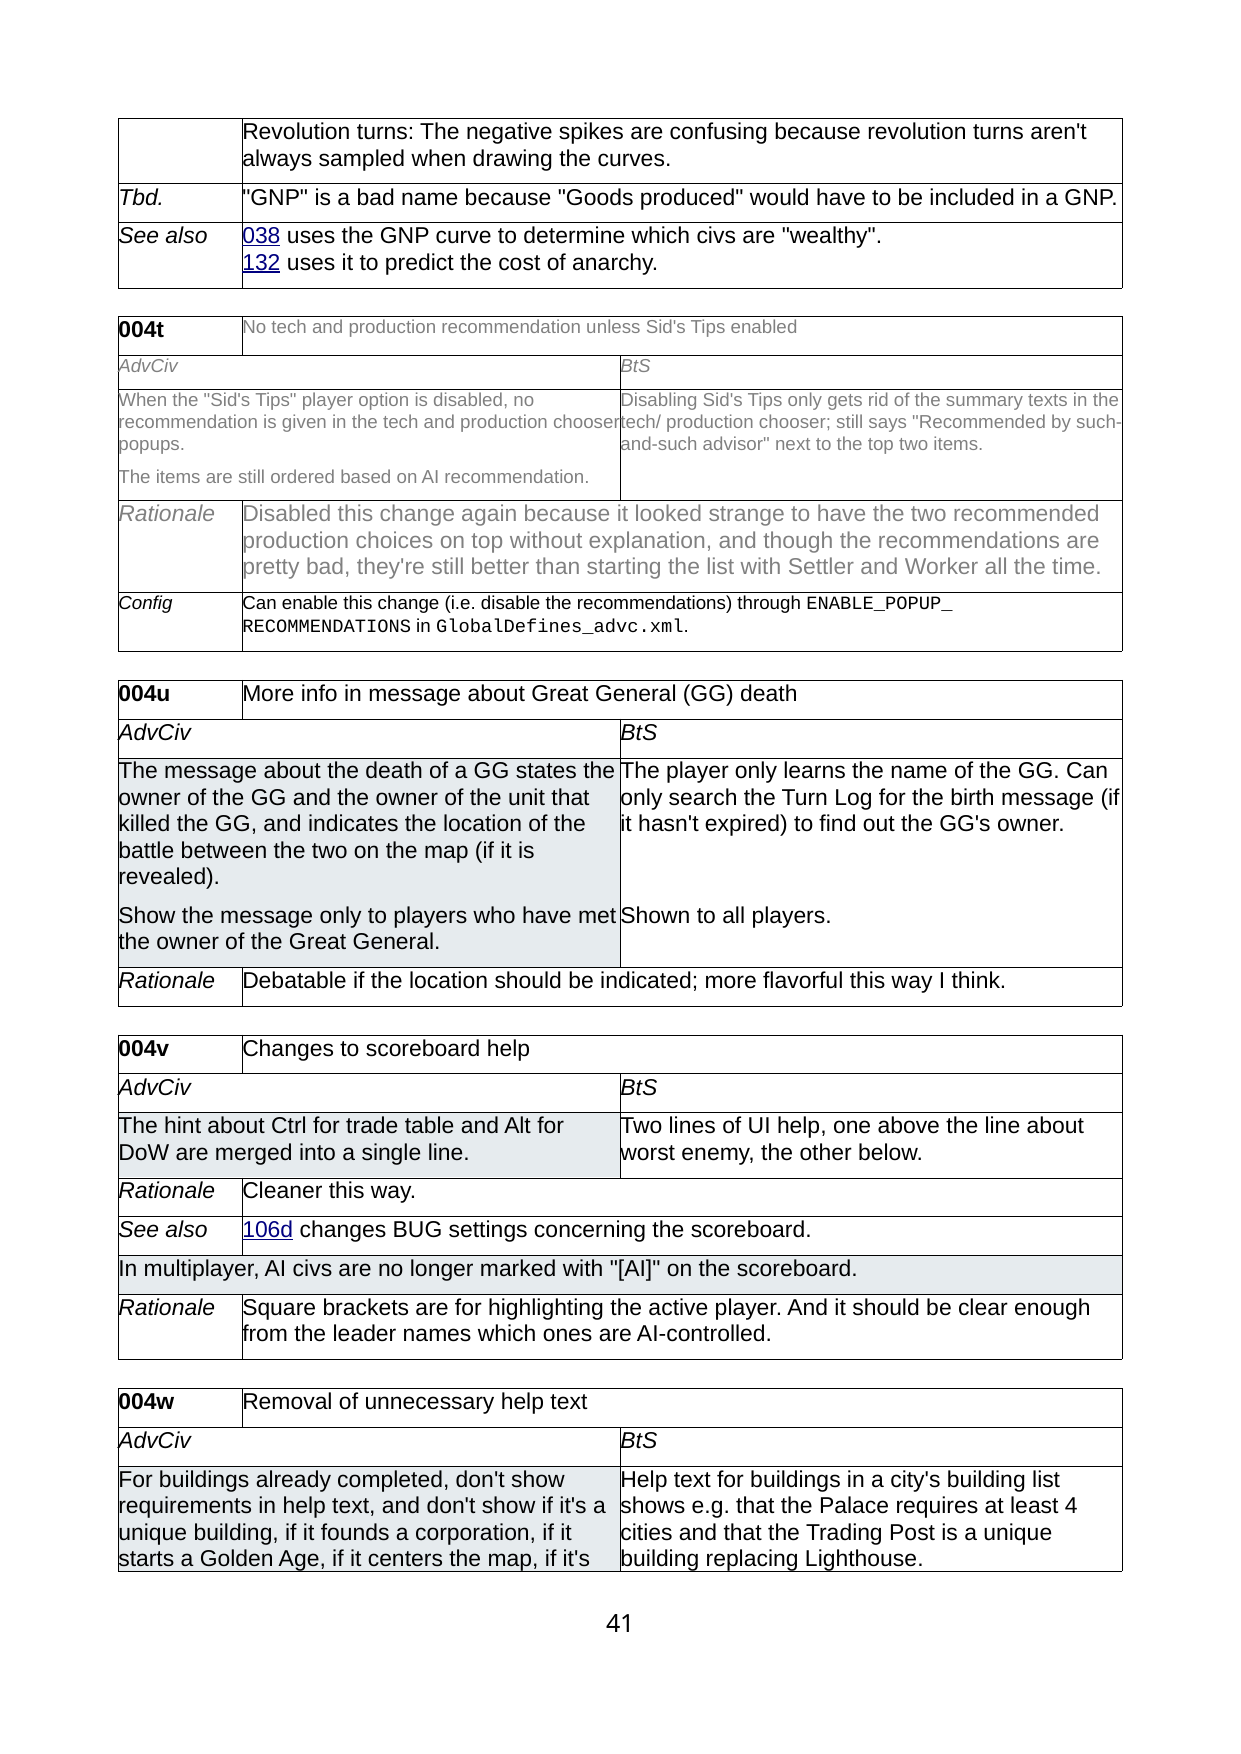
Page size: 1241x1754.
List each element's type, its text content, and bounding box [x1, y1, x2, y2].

table_cell Debatable if the location should be indicated; more flavorful this way I think. [243, 968, 1122, 1006]
table_cell Rationale [119, 1295, 242, 1359]
table_cell For buildings already completed, don't show requirements in help text, and don't show if it's a unique building, if it founds a corporation, if it starts a Golden Age, if it centers the map, if it's [119, 1467, 620, 1571]
table_header 004w [119, 1389, 242, 1427]
table_cell Disabling Sid's Tips only gets rid of the summary texts in the tech/ production chooser; still says "Recommended by such-and-such advisor" next to the top two items. [621, 390, 1122, 500]
table_cell BtS [621, 1428, 1122, 1466]
table_cell The message about the death of a GG states the owner of the GG and the owner of the unit that killed the GG, and indicates the location of the battle between the two on the map (if it is revealed). Show the message only to players who have met the owner of the Great General. [119, 759, 620, 967]
table_cell AdvCiv [119, 720, 620, 757]
table_header 004u [119, 681, 242, 718]
table_cell Can enable this change (i.e. disable the recommendations) through ENABLE_POPUP_ RECOMMENDATIONS in GlobalDefines_advc.xml. [243, 593, 1122, 651]
table_cell "GNP" is a bad name because "Goods produced" would have to be included in a GNP. [243, 184, 1122, 222]
table_cell 106d changes BUG settings concerning the scoreboard. [243, 1217, 1122, 1255]
table_header 004t [119, 317, 242, 355]
table_header No tech and production recommendation unless Sid's Tips enabled [243, 317, 1122, 355]
table_cell AdvCiv [119, 1428, 620, 1466]
table_cell See also [119, 223, 242, 287]
table_cell Config [119, 593, 242, 651]
table_header Removal of unnecessary help text [243, 1389, 1122, 1427]
table_cell Disabled this change again because it looked strange to have the two recommended production choices on top without explanation, and though the recommendations are pretty bad, they're still better than starting the list with Settler and Worker all the time. [243, 501, 1122, 592]
table_cell AdvCiv [119, 1074, 620, 1112]
table_header More info in message about Great General (GG) death [243, 681, 1122, 718]
table_cell Square brackets are for highlighting the active player. And it should be clear enough from the leader names which ones are AI-controlled. [243, 1295, 1122, 1359]
table_cell BtS [621, 356, 1122, 389]
table_header 004v [119, 1036, 242, 1073]
table_cell Revolution turns: The negative spikes are confusing because revolution turns aren't always sampled when drawing the curves. [243, 119, 1122, 183]
table_cell BtS [621, 720, 1122, 757]
table_cell Two lines of UI help, one above the line about worst enemy, the other below. [621, 1113, 1122, 1177]
table_cell In multiplayer, AI civs are no longer marked with "[AI]" on the scoreboard. [119, 1256, 1122, 1294]
table_cell [119, 119, 242, 183]
table_cell Tbd. [119, 184, 242, 222]
table_cell 038 uses the GNP curve to determine which civs are "wealthy". 132 uses it to predict the cost of anarchy. [243, 223, 1122, 287]
table_cell Cleaner this way. [243, 1179, 1122, 1216]
table_cell Rationale [119, 1179, 242, 1216]
table_cell AdvCiv [119, 356, 620, 389]
table_cell The player only learns the name of the GG. Can only search the Turn Log for the birth message (if it hasn't expired) to find out the GG's owner. Shown to all players. [621, 759, 1122, 967]
table_header Changes to scoreboard help [243, 1036, 1122, 1073]
table_cell Rationale [119, 968, 242, 1006]
table_cell BtS [621, 1074, 1122, 1112]
table_cell Rationale [119, 501, 242, 592]
table_cell The hint about Ctrl for trade table and Alt for DoW are merged into a single line. [119, 1113, 620, 1177]
table_cell Help text for buildings in a city's building list shows e.g. that the Palace requires at least 4 cities and that the Trading Post is a unique building replacing Lighthouse. [621, 1467, 1122, 1571]
table_cell When the "Sid's Tips" player option is disabled, no recommendation is given in the tech and production chooser popups. The items are still ordered based on AI recommendation. [119, 390, 620, 500]
table_cell See also [119, 1217, 242, 1255]
